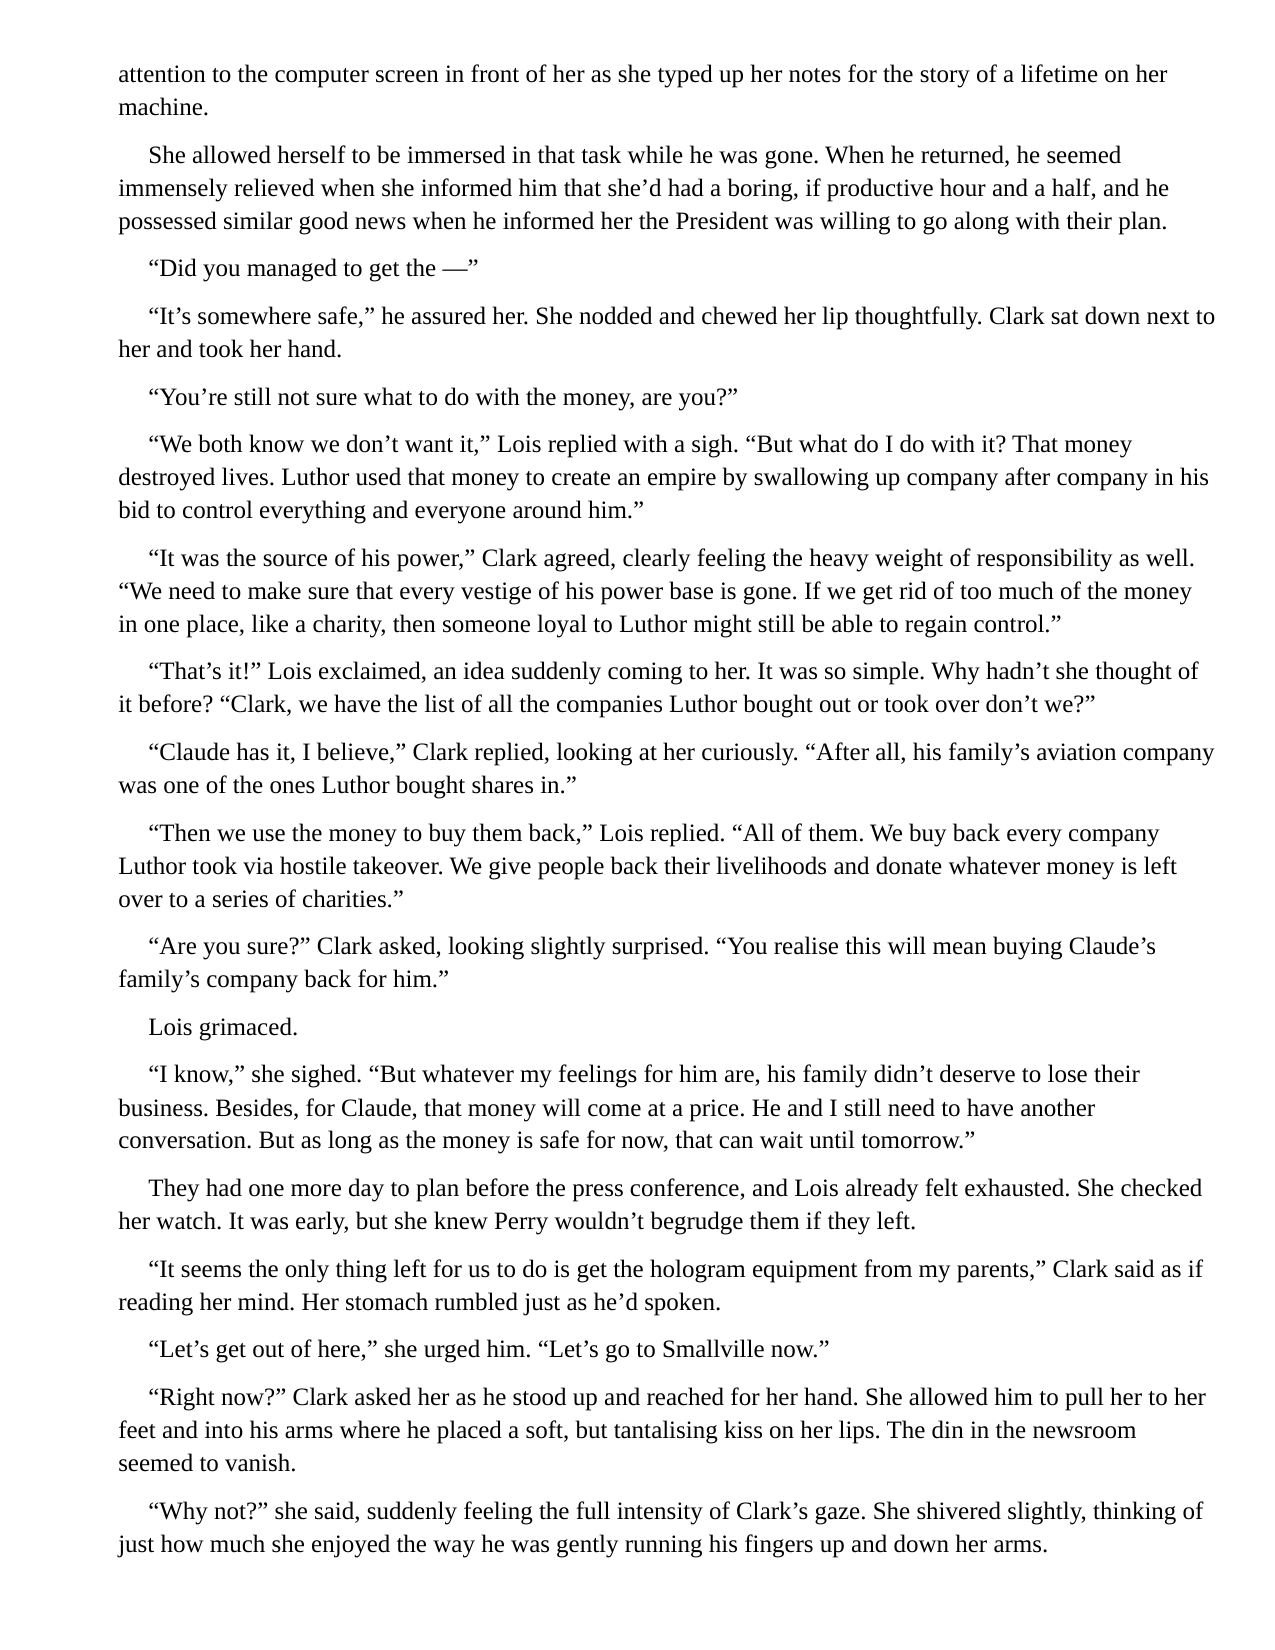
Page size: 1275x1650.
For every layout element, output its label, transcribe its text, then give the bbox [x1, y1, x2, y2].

text “It was the source of his power,” Clark agreed, clearly feeling the heavy weight of responsibility as well. “We need to make sure that every vestige of his power base is gone. If we get rid of too much of the money in one place, like a charity, then someone loyal to Luthor might still be able to regain control.” [118, 543, 1216, 638]
text “Let’s get out of here,” she urged him. “Let’s go to Smallville now.” [118, 1334, 1216, 1363]
text “I know,” she sighed. “But whatever my feelings for him are, his family didn’t deserve to lose their business. Besides, for Claude, that money will come at a price. He and I still need to have another conversation. But as long as the money is safe for now, that can wait until tomorrow.” [118, 1059, 1216, 1154]
text They had one more day to plan before the press conference, and Lois already felt exhausted. She checked her watch. It was early, but she knew Perry wouldn’t begrudge them if they left. [118, 1173, 1216, 1235]
text “Then we use the money to buy them back,” Lois replied. “All of them. We buy back every company Luthor took via hostile takeover. We give people back their livelihoods and donate whatever money is left over to a series of charities.” [118, 818, 1216, 912]
text “Did you managed to get the —” [118, 253, 1216, 282]
text “We both know we don’t want it,” Lois replied with a sigh. “But what do I do with it? That money destroyed lives. Luthor used that money to create an empire by swallowing up company after company in his bid to control everything and everyone around him.” [118, 429, 1216, 524]
text “You’re still not sure what to do with the money, are you?” [118, 382, 1216, 410]
text “Claude has it, I believe,” Clark replied, looking at her curiously. “After all, his family’s aviation company was one of the ones Luthor bought shares in.” [118, 737, 1216, 799]
text “Why not?” she said, suddenly feeling the full intensity of Clark’s gaze. She shivered slightly, thinking of just how much she enjoyed the way he was gently running his fingers up and down her arms. [118, 1496, 1216, 1557]
text “That’s it!” Lois exclaimed, an idea suddenly coming to her. It was so simple. Why hadn’t she thought of it before? “Clark, we have the list of all the companies Luthor bought out or took over don’t we?” [118, 656, 1216, 718]
text She allowed herself to be immersed in that task while he was gone. When he returned, he seemed immensely relieved when she informed him that she’d had a boring, if productive hour and a half, and he possessed similar good news when he informed her the President was willing to go along with their plan. [118, 140, 1216, 234]
text “It seems the only thing left for us to do is get the hologram equipment from my parents,” Clark said as if reading her mind. Her stomach rumbled just as he’d spoken. [118, 1254, 1216, 1316]
text “It’s somewhere safe,” he assured her. She nodded and chewed her lip thoughtfully. Clark sat down next to her and took her hand. [118, 301, 1216, 363]
text attention to the computer screen in front of her as she typed up her notes for the story of a lifetime on her machine. [118, 59, 1216, 121]
text “Right now?” Clark asked her as he stood up and reached for her hand. She allowed him to pull her to her feet and into his arms where he placed a soft, but tantalising kiss on her lips. The din in the newsroom seemed to vanish. [118, 1382, 1216, 1477]
text Lois grimaced. [118, 1012, 1216, 1041]
text “Are you sure?” Clark asked, looking slightly surprised. “You realise this will mean buying Claude’s family’s company back for him.” [118, 931, 1216, 993]
